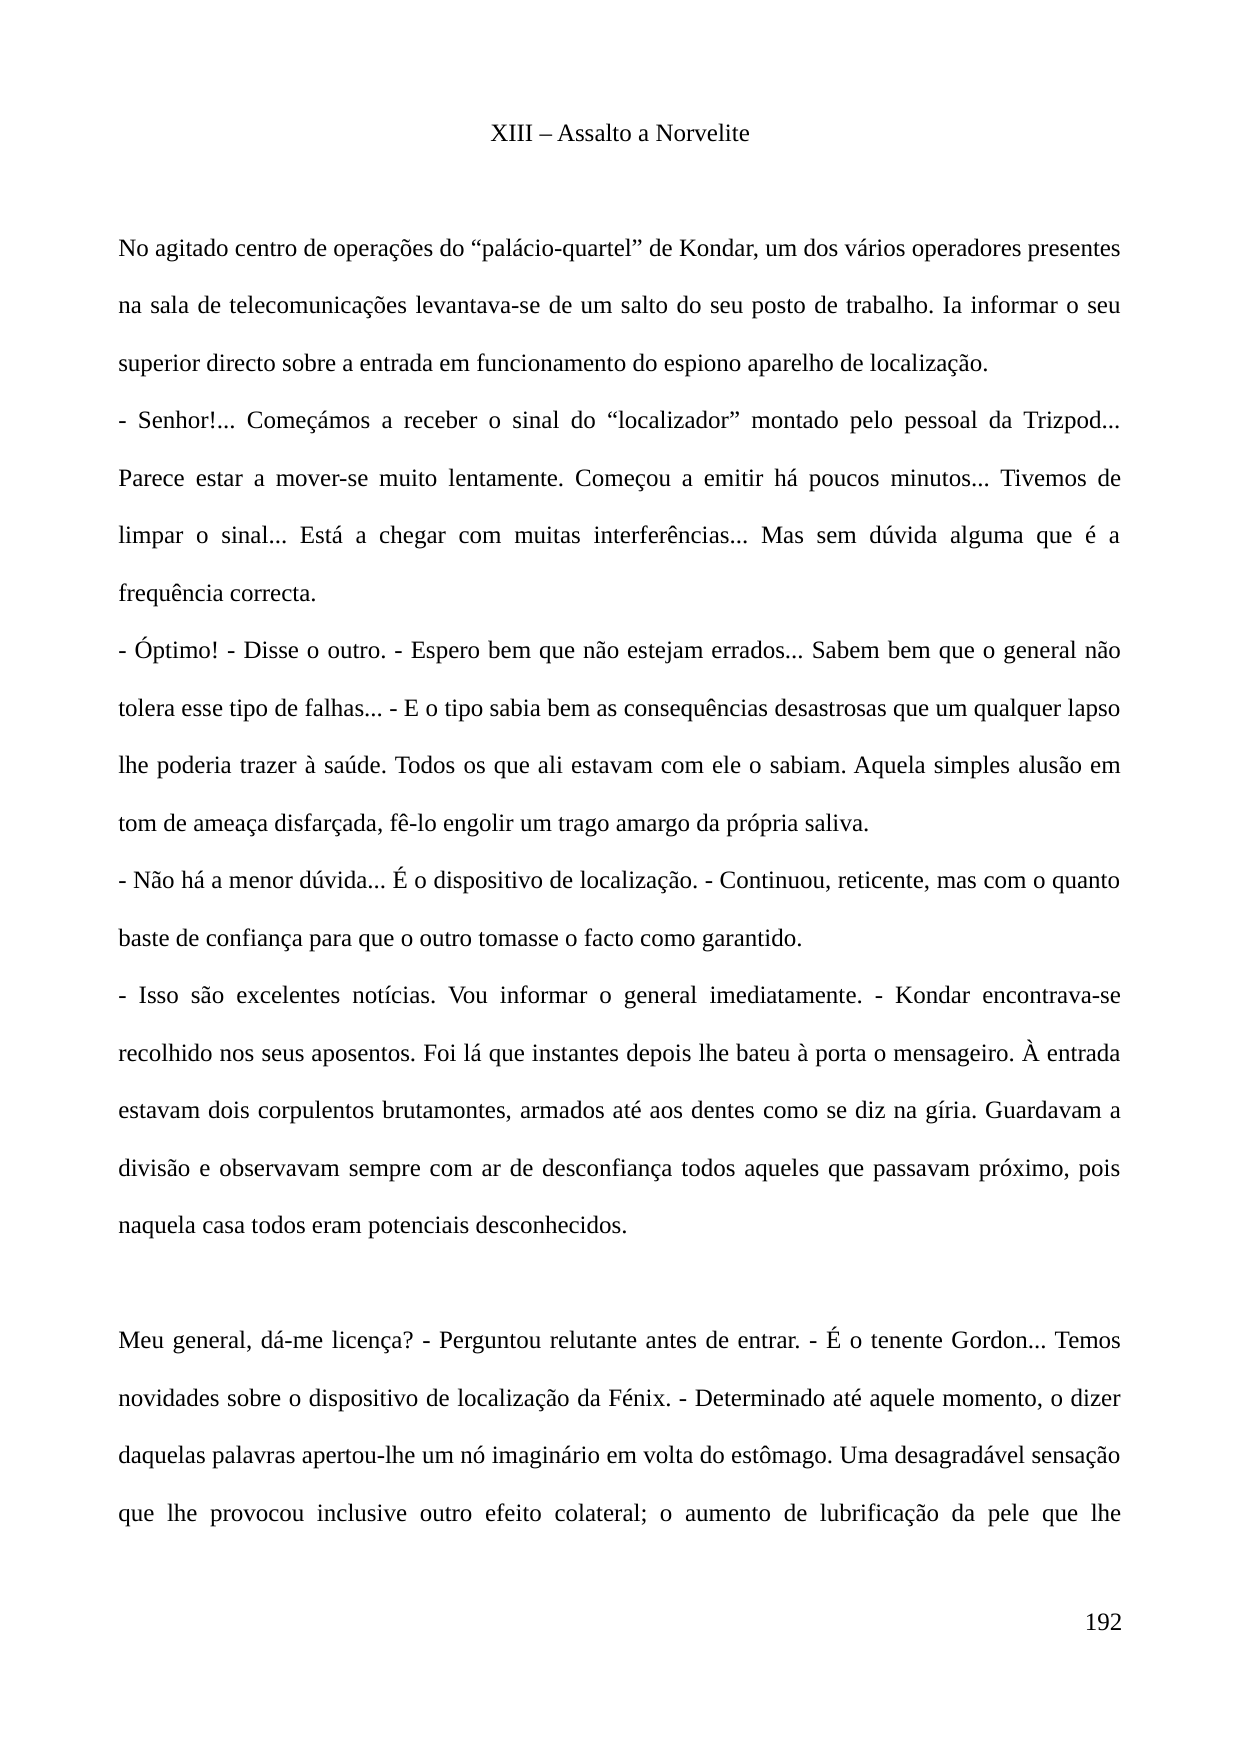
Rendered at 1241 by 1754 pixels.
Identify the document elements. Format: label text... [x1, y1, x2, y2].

text - Isso são excelentes notícias. Vou informar o general imediatamente. - Kondar encontrava-se recolhido nos seus aposentos. Foi lá que instantes depois lhe bateu à porta o mensageiro. À entrada estavam dois corpulentos brutamontes, armados até aos dentes como se diz na gíria. Guardavam a divisão e observavam sempre com ar de desconfiança todos aqueles que passavam próximo, pois naquela casa todos eram potenciais desconhecidos. [118, 981, 1122, 1239]
text - Não há a menor dúvida... É o dispositivo de localização. - Continuou, reticente, mas com o quanto baste de confiança para que o outro tomasse o facto como garantido. [118, 866, 1122, 952]
text Meu general, dá-me licença? - Perguntou relutante antes de entrar. - É o tenente Gordon... Temos novidades sobre o dispositivo de localização da Fénix. - Determinado até aquele momento, o dizer daquelas palavras apertou-lhe um nó imaginário em volta do estômago. Uma desagradável sensação que lhe provocou inclusive outro efeito colateral; o aumento de lubrificação da pele que lhe [118, 1326, 1122, 1527]
text No agitado centro de operações do “palácio-quartel” de Kondar, um dos vários operadores presentes na sala de telecomunicações levantava-se de um salto do seu posto de trabalho. Ia informar o seu superior directo sobre a entrada em funcionamento do espiono aparelho de localização. [118, 233, 1122, 377]
text - Óptimo! - Disse o outro. - Espero bem que não estejam errados... Sabem bem que o general não tolera esse tipo de falhas... - E o tipo sabia bem as consequências desastrosas que um qualquer lapso lhe poderia trazer à saúde. Todos os que ali estavam com ele o sabiam. Aquela simples alusão em tom de ameaça disfarçada, fê-lo engolir um trago amargo da própria saliva. [118, 636, 1122, 837]
text XIII – Assalto a Norvelite [118, 118, 1122, 147]
text - Senhor!... Começámos a receber o sinal do “localizador” montado pelo pessoal da Trizpod... Parece estar a mover-se muito lentamente. Começou a emitir há poucos minutos... Tivemos de limpar o sinal... Está a chegar com muitas interferências... Mas sem dúvida alguma que é a frequência correcta. [118, 406, 1122, 607]
